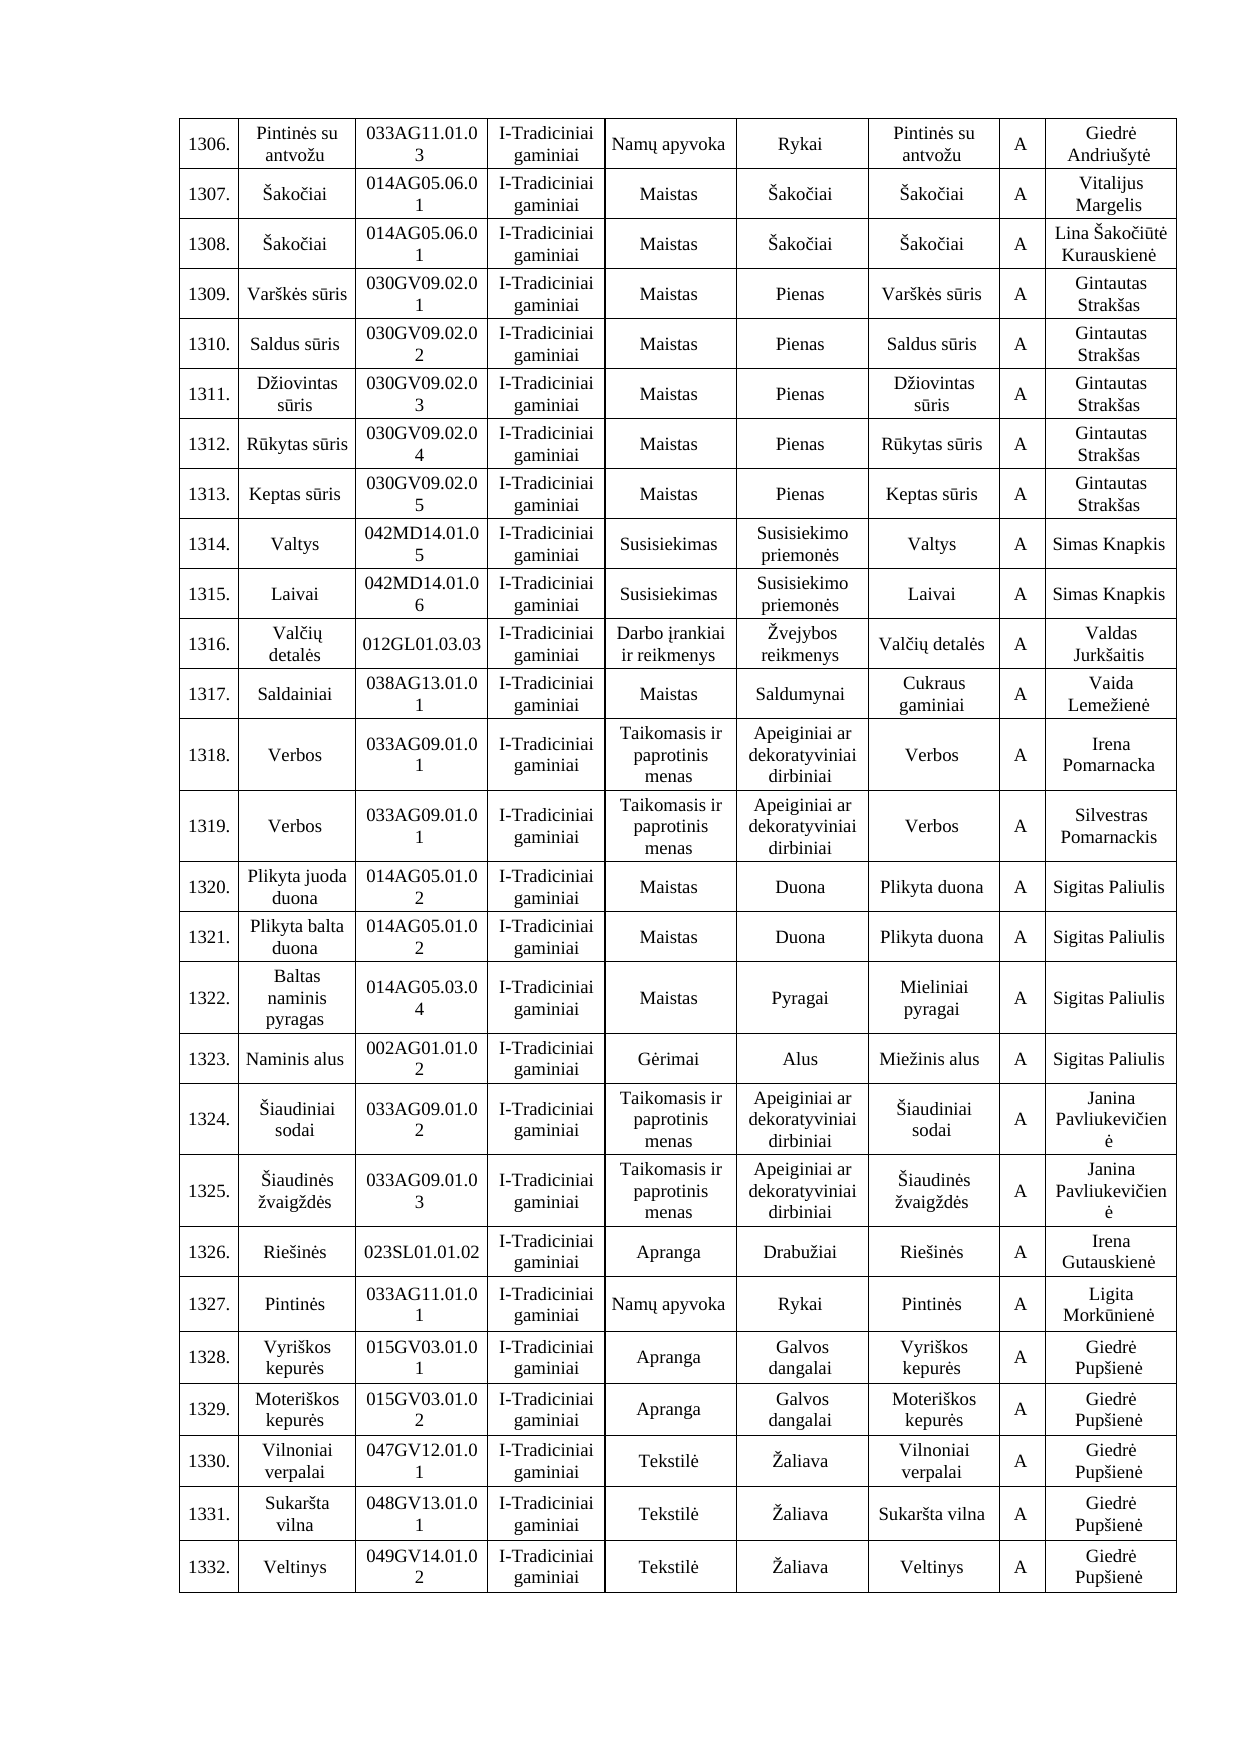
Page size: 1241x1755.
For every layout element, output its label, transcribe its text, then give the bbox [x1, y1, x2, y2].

table_cell A [1000, 1277, 1045, 1331]
table_cell I-Tradiciniai gaminiai [488, 369, 604, 418]
table_cell Taikomasis ir paprotinis menas [606, 791, 736, 861]
table_cell [1177, 1383, 1182, 1434]
table_cell I-Tradiciniai gaminiai [488, 1227, 604, 1276]
table_cell Taikomasis ir paprotinis menas [606, 1084, 736, 1154]
table_cell I-Tradiciniai gaminiai [488, 519, 604, 568]
table_cell A [1000, 912, 1045, 961]
table_cell I-Tradiciniai gaminiai [488, 962, 604, 1033]
table_cell Lina Šakočiūtė Kurauskienė [1046, 219, 1176, 268]
table_cell [1177, 1154, 1182, 1226]
table_cell Šiaudiniai sodai [239, 1084, 355, 1154]
table_cell [175, 718, 179, 790]
table_cell 1324. [180, 1084, 238, 1154]
table_cell Pintinės su antvožu [239, 119, 355, 168]
table_cell Apranga [606, 1332, 736, 1382]
table_cell [175, 418, 179, 468]
table_cell A [1000, 1084, 1045, 1154]
table_cell Tekstilė [606, 1436, 736, 1486]
table_cell A [1000, 1541, 1045, 1592]
table_cell 1328. [180, 1332, 238, 1382]
table_cell Vilnoniai verpalai [869, 1436, 999, 1486]
table_cell A [1000, 1034, 1045, 1083]
table_cell 033AG09.01.03 [356, 1155, 487, 1226]
table_cell Vilnoniai verpalai [239, 1436, 355, 1486]
table_cell Galvos dangalai [737, 1384, 868, 1434]
table_cell [1177, 718, 1182, 790]
table_cell Verbos [869, 719, 999, 790]
table_cell [1177, 790, 1182, 861]
table_cell A [1000, 862, 1045, 911]
table_cell I-Tradiciniai gaminiai [488, 469, 604, 518]
table_cell [1177, 268, 1182, 318]
table_cell 1320. [180, 862, 238, 911]
table_cell [1177, 1083, 1182, 1154]
table_cell Giedrė Pupšienė [1046, 1541, 1176, 1592]
table_cell Sigitas Paliulis [1046, 962, 1176, 1033]
table_cell A [1000, 219, 1045, 268]
table_cell Džiovintas sūris [239, 369, 355, 418]
table_cell A [1000, 169, 1045, 218]
table_cell Plikyta duona [869, 862, 999, 911]
table_cell I-Tradiciniai gaminiai [488, 319, 604, 368]
table_cell A [1000, 1332, 1045, 1382]
table_cell Laivai [869, 569, 999, 618]
table_cell Rūkytas sūris [869, 419, 999, 468]
table_cell 1314. [180, 519, 238, 568]
table_cell [175, 911, 179, 961]
table_cell Valtys [239, 519, 355, 568]
table_cell [175, 618, 179, 668]
table_cell Mieliniai pyragai [869, 962, 999, 1033]
table_cell [175, 1331, 179, 1382]
table_cell Miežinis alus [869, 1034, 999, 1083]
table_cell [175, 861, 179, 911]
table_cell Riešinės [239, 1227, 355, 1276]
table_cell Giedrė Andriušytė [1046, 119, 1176, 168]
table_cell Baltas naminis pyragas [239, 962, 355, 1033]
table_cell Šakočiai [239, 219, 355, 268]
table_cell [1177, 468, 1182, 518]
table_cell Giedrė Pupšienė [1046, 1436, 1176, 1486]
table_cell Apeiginiai ar dekoratyviniai dirbiniai [737, 791, 868, 861]
table_cell A [1000, 469, 1045, 518]
table_cell I-Tradiciniai gaminiai [488, 862, 604, 911]
table_cell [175, 118, 179, 168]
table_cell Giedrė Pupšienė [1046, 1332, 1176, 1382]
table_cell [1177, 668, 1182, 718]
table_cell Sigitas Paliulis [1046, 862, 1176, 911]
table_cell Saldainiai [239, 669, 355, 718]
table_cell Maistas [606, 169, 736, 218]
table_cell 1330. [180, 1436, 238, 1486]
table_cell Šakočiai [239, 169, 355, 218]
table_cell Žaliava [737, 1436, 868, 1486]
table_cell [175, 468, 179, 518]
table_cell Verbos [239, 719, 355, 790]
table_cell Sukaršta vilna [239, 1487, 355, 1540]
table_cell Vyriškos kepurės [239, 1332, 355, 1382]
table_cell Laivai [239, 569, 355, 618]
table_cell A [1000, 1384, 1045, 1434]
table_cell A [1000, 369, 1045, 418]
table_cell 1316. [180, 619, 238, 668]
table_cell 1310. [180, 319, 238, 368]
table_cell 042MD14.01.05 [356, 519, 487, 568]
table_cell Šiaudiniai sodai [869, 1084, 999, 1154]
table_cell Šakočiai [737, 169, 868, 218]
table_cell [175, 1540, 179, 1592]
table_cell Moteriškos kepurės [239, 1384, 355, 1434]
table_cell Taikomasis ir paprotinis menas [606, 1155, 736, 1226]
table_cell 015GV03.01.02 [356, 1384, 487, 1434]
table_cell I-Tradiciniai gaminiai [488, 912, 604, 961]
table_cell Žaliava [737, 1487, 868, 1540]
table_cell Valčių detalės [239, 619, 355, 668]
table_cell I-Tradiciniai gaminiai [488, 669, 604, 718]
table_cell Apeiginiai ar dekoratyviniai dirbiniai [737, 1155, 868, 1226]
table_cell 1315. [180, 569, 238, 618]
table_cell Janina Pavliukevičienė [1046, 1084, 1176, 1154]
table_cell Džiovintas sūris [869, 369, 999, 418]
table_cell Šiaudinės žvaigždės [869, 1155, 999, 1226]
table_cell Valdas Jurkšaitis [1046, 619, 1176, 668]
table_cell 1321. [180, 912, 238, 961]
table_cell [175, 790, 179, 861]
table_cell Rūkytas sūris [239, 419, 355, 468]
table_cell 015GV03.01.01 [356, 1332, 487, 1382]
table_cell Varškės sūris [869, 269, 999, 318]
table_cell [1177, 418, 1182, 468]
table_cell Pienas [737, 419, 868, 468]
table_cell [175, 1083, 179, 1154]
table_cell Apeiginiai ar dekoratyviniai dirbiniai [737, 719, 868, 790]
table_cell [175, 568, 179, 618]
table_cell Riešinės [869, 1227, 999, 1276]
table_cell Pyragai [737, 962, 868, 1033]
table_cell [1177, 168, 1182, 218]
table_cell Žvejybos reikmenys [737, 619, 868, 668]
table_cell 1318. [180, 719, 238, 790]
table_cell 1319. [180, 791, 238, 861]
table_cell 1323. [180, 1034, 238, 1083]
table_cell 1332. [180, 1541, 238, 1592]
table_cell Gintautas Strakšas [1046, 319, 1176, 368]
table_cell Verbos [239, 791, 355, 861]
table_cell [175, 1154, 179, 1226]
table_cell Irena Pomarnacka [1046, 719, 1176, 790]
table_cell [1177, 1033, 1182, 1083]
table_cell Pienas [737, 269, 868, 318]
table_cell Silvestras Pomarnackis [1046, 791, 1176, 861]
table_cell Simas Knapkis [1046, 569, 1176, 618]
table_cell Susisiekimas [606, 569, 736, 618]
table_cell [175, 1276, 179, 1331]
table_cell I-Tradiciniai gaminiai [488, 719, 604, 790]
table_cell 002AG01.01.02 [356, 1034, 487, 1083]
table_cell 1306. [180, 119, 238, 168]
table_cell 1331. [180, 1487, 238, 1540]
table_cell Saldumynai [737, 669, 868, 718]
table_cell A [1000, 669, 1045, 718]
table_cell Pintinės [869, 1277, 999, 1331]
table_cell Apranga [606, 1227, 736, 1276]
table_cell A [1000, 619, 1045, 668]
table_cell Duona [737, 912, 868, 961]
table_cell Veltinys [869, 1541, 999, 1592]
table_cell Šakočiai [737, 219, 868, 268]
table_cell Gėrimai [606, 1034, 736, 1083]
table_cell A [1000, 791, 1045, 861]
table_cell Cukraus gaminiai [869, 669, 999, 718]
table_cell 033AG09.01.01 [356, 791, 487, 861]
table_cell 023SL01.01.02 [356, 1227, 487, 1276]
table_cell [1177, 518, 1182, 568]
table_cell Maistas [606, 219, 736, 268]
table_cell 033AG11.01.01 [356, 1277, 487, 1331]
table_cell Taikomasis ir paprotinis menas [606, 719, 736, 790]
table_cell I-Tradiciniai gaminiai [488, 419, 604, 468]
table_cell 014AG05.01.02 [356, 862, 487, 911]
table_cell [1177, 1226, 1182, 1276]
table_cell 030GV09.02.02 [356, 319, 487, 368]
table_cell Alus [737, 1034, 868, 1083]
table_cell [1177, 318, 1182, 368]
table_cell Keptas sūris [869, 469, 999, 518]
table_cell 1322. [180, 962, 238, 1033]
table_cell I-Tradiciniai gaminiai [488, 169, 604, 218]
table_cell Valčių detalės [869, 619, 999, 668]
table_cell 030GV09.02.03 [356, 369, 487, 418]
table_cell I-Tradiciniai gaminiai [488, 1541, 604, 1592]
table_cell I-Tradiciniai gaminiai [488, 1436, 604, 1486]
table_cell 1307. [180, 169, 238, 218]
table_cell [175, 368, 179, 418]
table_cell Plikyta balta duona [239, 912, 355, 961]
table_cell Pintinės su antvožu [869, 119, 999, 168]
table_cell 033AG09.01.02 [356, 1084, 487, 1154]
table_cell Maistas [606, 669, 736, 718]
table_cell Susisiekimo priemonės [737, 519, 868, 568]
table_cell 014AG05.03.04 [356, 962, 487, 1033]
table_cell I-Tradiciniai gaminiai [488, 1084, 604, 1154]
table_cell [175, 518, 179, 568]
table_cell Saldus sūris [239, 319, 355, 368]
table_cell I-Tradiciniai gaminiai [488, 1034, 604, 1083]
table_cell [1177, 618, 1182, 668]
table_cell Giedrė Pupšienė [1046, 1384, 1176, 1434]
table_cell [175, 1486, 179, 1540]
table_cell [175, 1435, 179, 1486]
table_cell 1308. [180, 219, 238, 268]
table_cell Sigitas Paliulis [1046, 912, 1176, 961]
table_cell 038AG13.01.01 [356, 669, 487, 718]
table_cell Šakočiai [869, 169, 999, 218]
table_cell [1177, 961, 1182, 1033]
table_cell [1177, 368, 1182, 418]
table_cell Namų apyvoka [606, 119, 736, 168]
table_cell A [1000, 119, 1045, 168]
table_cell Simas Knapkis [1046, 519, 1176, 568]
table_cell 1312. [180, 419, 238, 468]
table_cell Drabužiai [737, 1227, 868, 1276]
table_cell 014AG05.06.01 [356, 169, 487, 218]
table_cell 049GV14.01.02 [356, 1541, 487, 1592]
table_cell I-Tradiciniai gaminiai [488, 1155, 604, 1226]
table_cell [1177, 1540, 1182, 1592]
table_cell [1177, 861, 1182, 911]
table_cell Šiaudinės žvaigždės [239, 1155, 355, 1226]
table_cell I-Tradiciniai gaminiai [488, 1384, 604, 1434]
table_cell Gintautas Strakšas [1046, 419, 1176, 468]
table_cell 048GV13.01.01 [356, 1487, 487, 1540]
table_cell I-Tradiciniai gaminiai [488, 1277, 604, 1331]
table_cell A [1000, 719, 1045, 790]
table_cell Sigitas Paliulis [1046, 1034, 1176, 1083]
table_cell Maistas [606, 469, 736, 518]
table_cell 033AG11.01.03 [356, 119, 487, 168]
table_cell [175, 1226, 179, 1276]
table_cell Maistas [606, 319, 736, 368]
table_cell Tekstilė [606, 1541, 736, 1592]
table_cell 033AG09.01.01 [356, 719, 487, 790]
table_cell 030GV09.02.01 [356, 269, 487, 318]
table_cell Maistas [606, 419, 736, 468]
table_cell A [1000, 1155, 1045, 1226]
table_cell Darbo įrankiai ir reikmenys [606, 619, 736, 668]
table_cell Maistas [606, 912, 736, 961]
table_cell Sukaršta vilna [869, 1487, 999, 1540]
table_cell Giedrė Pupšienė [1046, 1487, 1176, 1540]
table_cell I-Tradiciniai gaminiai [488, 119, 604, 168]
table_cell Vitalijus Margelis [1046, 169, 1176, 218]
table_cell Apeiginiai ar dekoratyviniai dirbiniai [737, 1084, 868, 1154]
table_cell A [1000, 1487, 1045, 1540]
table_cell I-Tradiciniai gaminiai [488, 219, 604, 268]
table_cell [175, 668, 179, 718]
table_cell Ligita Morkūnienė [1046, 1277, 1176, 1331]
table_cell 1317. [180, 669, 238, 718]
table_cell 1311. [180, 369, 238, 418]
table_cell 1326. [180, 1227, 238, 1276]
table_cell Tekstilė [606, 1487, 736, 1540]
table_cell A [1000, 1436, 1045, 1486]
table_cell Moteriškos kepurės [869, 1384, 999, 1434]
table_cell I-Tradiciniai gaminiai [488, 1487, 604, 1540]
table_cell Gintautas Strakšas [1046, 269, 1176, 318]
table_cell [175, 318, 179, 368]
table_cell I-Tradiciniai gaminiai [488, 791, 604, 861]
table_cell Valtys [869, 519, 999, 568]
table_cell 1313. [180, 469, 238, 518]
table_cell A [1000, 519, 1045, 568]
table_cell Maistas [606, 369, 736, 418]
table_cell Varškės sūris [239, 269, 355, 318]
table_cell Pienas [737, 369, 868, 418]
table_cell I-Tradiciniai gaminiai [488, 1332, 604, 1382]
table_cell I-Tradiciniai gaminiai [488, 569, 604, 618]
table_cell Pienas [737, 319, 868, 368]
table_cell Verbos [869, 791, 999, 861]
table_cell 047GV12.01.01 [356, 1436, 487, 1486]
table_cell Gintautas Strakšas [1046, 469, 1176, 518]
table_cell Saldus sūris [869, 319, 999, 368]
table_cell [1177, 911, 1182, 961]
table_cell [1177, 1486, 1182, 1540]
table_cell Gintautas Strakšas [1046, 369, 1176, 418]
table_cell Žaliava [737, 1541, 868, 1592]
table_cell 030GV09.02.05 [356, 469, 487, 518]
table_cell Apranga [606, 1384, 736, 1434]
table_cell Plikyta juoda duona [239, 862, 355, 911]
table_cell 014AG05.01.02 [356, 912, 487, 961]
table_cell Susisiekimas [606, 519, 736, 568]
table_cell 042MD14.01.06 [356, 569, 487, 618]
table_cell 1329. [180, 1384, 238, 1434]
table_cell Šakočiai [869, 219, 999, 268]
table_cell A [1000, 319, 1045, 368]
table_cell Duona [737, 862, 868, 911]
table_cell 1309. [180, 269, 238, 318]
table_cell Maistas [606, 269, 736, 318]
table_cell Susisiekimo priemonės [737, 569, 868, 618]
table_cell [1177, 1435, 1182, 1486]
table_cell I-Tradiciniai gaminiai [488, 269, 604, 318]
table_cell I-Tradiciniai gaminiai [488, 619, 604, 668]
table_cell Maistas [606, 862, 736, 911]
table_cell Galvos dangalai [737, 1332, 868, 1382]
table_cell 012GL01.03.03 [356, 619, 487, 668]
table_cell Vyriškos kepurės [869, 1332, 999, 1382]
table_cell A [1000, 1227, 1045, 1276]
table_cell Veltinys [239, 1541, 355, 1592]
table_cell [175, 1033, 179, 1083]
table_cell 1327. [180, 1277, 238, 1331]
table_cell Pienas [737, 469, 868, 518]
table_cell Pintinės [239, 1277, 355, 1331]
table_cell [1177, 218, 1182, 268]
table_cell [175, 961, 179, 1033]
table_cell A [1000, 569, 1045, 618]
table_cell [1177, 1331, 1182, 1382]
table_cell Namų apyvoka [606, 1277, 736, 1331]
table_cell A [1000, 269, 1045, 318]
table_cell Vaida Lemežienė [1046, 669, 1176, 718]
table_cell [1177, 568, 1182, 618]
table_cell Rykai [737, 119, 868, 168]
table_cell [175, 268, 179, 318]
table_cell [175, 218, 179, 268]
table_cell Keptas sūris [239, 469, 355, 518]
table_cell 1325. [180, 1155, 238, 1226]
table_cell [1177, 118, 1182, 168]
table_cell A [1000, 419, 1045, 468]
table_cell Naminis alus [239, 1034, 355, 1083]
table_cell [175, 1383, 179, 1434]
table_cell Irena Gutauskienė [1046, 1227, 1176, 1276]
table_cell Maistas [606, 962, 736, 1033]
table_cell Janina Pavliukevičienė [1046, 1155, 1176, 1226]
table_cell Plikyta duona [869, 912, 999, 961]
table_cell Rykai [737, 1277, 868, 1331]
table_cell A [1000, 962, 1045, 1033]
table_cell [1177, 1276, 1182, 1331]
table_cell 014AG05.06.01 [356, 219, 487, 268]
table_cell [175, 168, 179, 218]
table_cell 030GV09.02.04 [356, 419, 487, 468]
